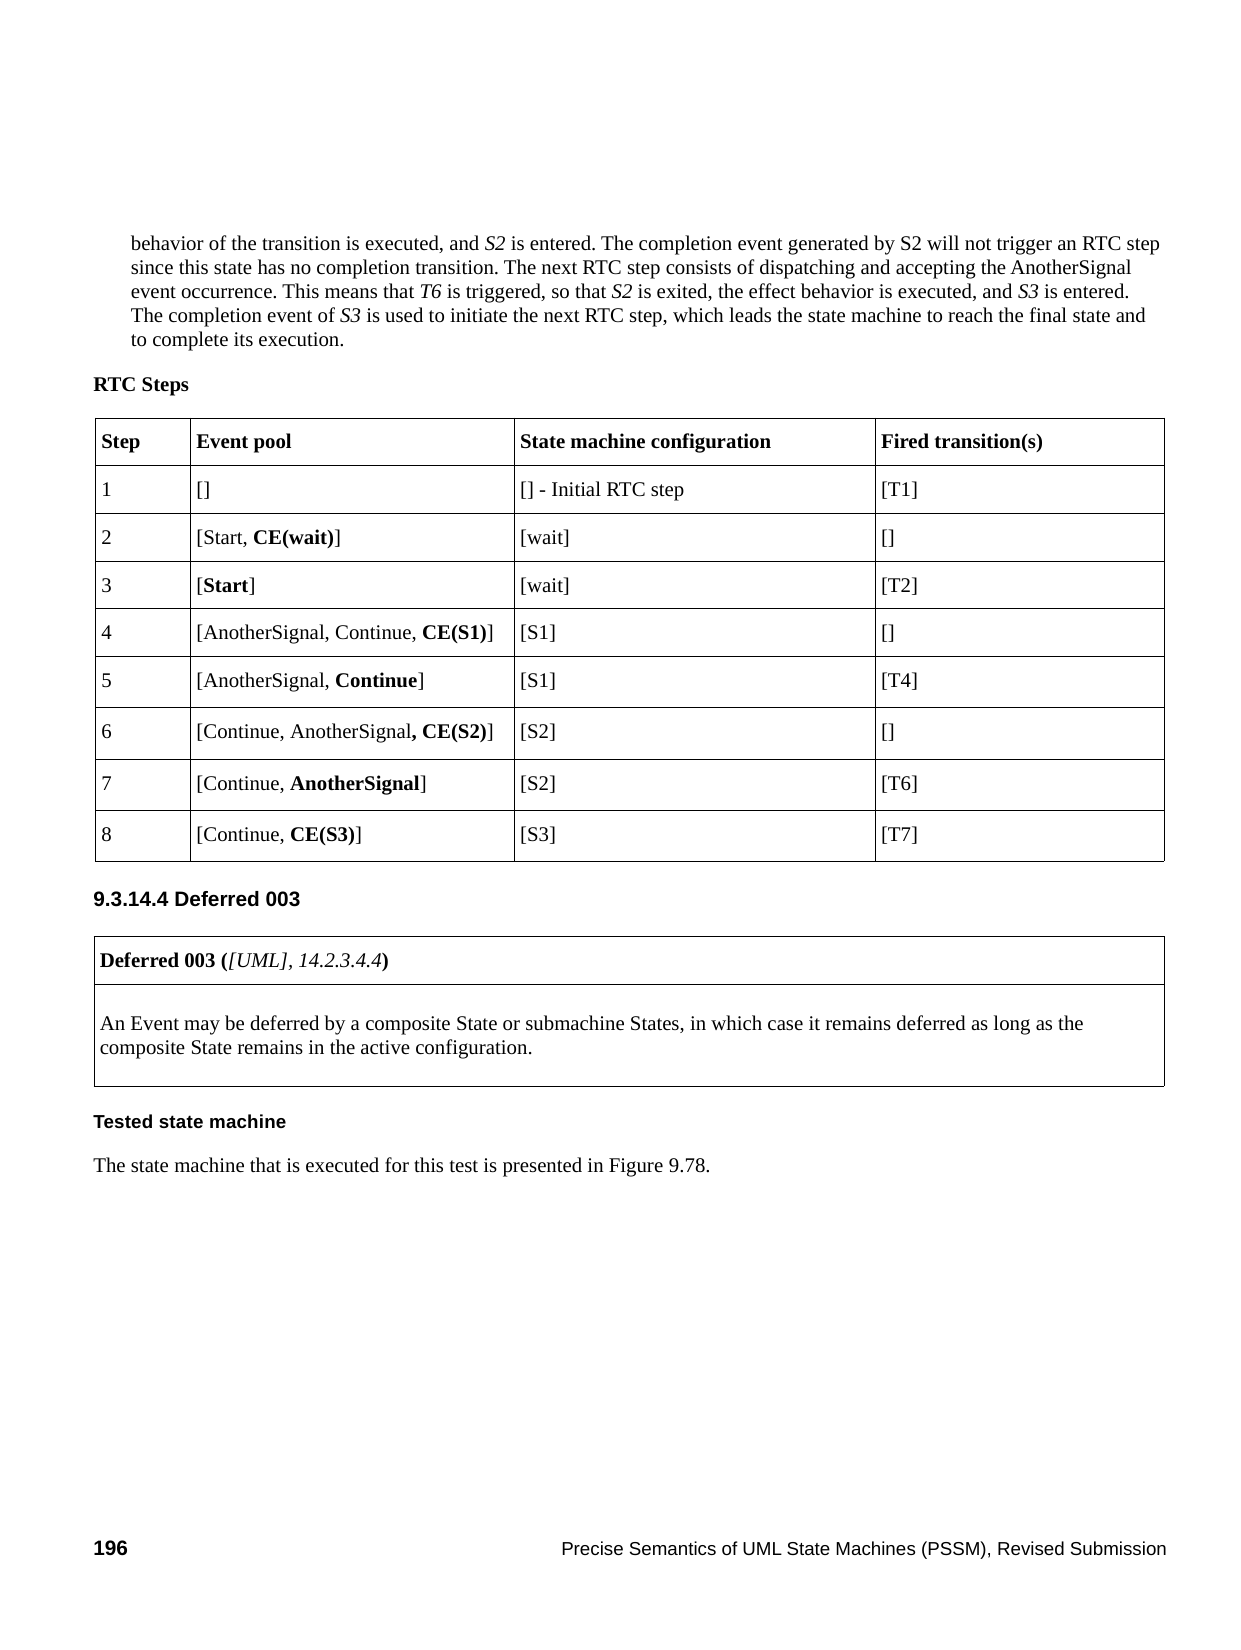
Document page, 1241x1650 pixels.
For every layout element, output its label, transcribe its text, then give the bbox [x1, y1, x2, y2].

table_cell [876, 657, 1164, 707]
table_cell [876, 562, 1164, 608]
table_cell [876, 708, 1164, 758]
table_cell [515, 609, 875, 656]
table_cell [95, 985, 1164, 1086]
table_cell [96, 811, 190, 861]
table_cell [515, 811, 875, 861]
table_cell [515, 760, 875, 810]
table_header [515, 419, 875, 465]
table_cell [191, 708, 514, 758]
text The state machine that is executed for this test is presented in Figure 9.78. [93, 1153, 1164, 1177]
table_cell [876, 514, 1164, 561]
table_cell [96, 562, 190, 608]
table_cell [96, 657, 190, 707]
table_cell [876, 811, 1164, 861]
table_header [95, 937, 1164, 984]
table_cell [191, 466, 514, 513]
table_cell [96, 760, 190, 810]
table_cell [191, 562, 514, 608]
text RTC Steps [93, 372, 1164, 396]
table_cell [96, 708, 190, 758]
table_header [96, 419, 190, 465]
table_cell [96, 514, 190, 561]
table_cell [191, 811, 514, 861]
table_cell [515, 466, 875, 513]
subtitle Tested state machine [93, 1111, 1164, 1132]
table_cell [96, 609, 190, 656]
table_cell [191, 657, 514, 707]
text behavior of the transition is executed, and S2 is entered. The completion event generated by S2 will not trigger an RTC step since this state has no completion transition. The next RTC step consists of dispatching and accepting the AnotherSignal event occurrence. This means that T6 is triggered, so that S2 is exited, the effect behavior is executed, and S3 is entered. The completion event of S3 is used to initiate the next RTC step, which leads the state machine to reach the final state and to complete its execution. [131, 231, 1164, 351]
subtitle Deferred 003 [93, 886, 1164, 911]
table_cell [191, 760, 514, 810]
table_cell [515, 562, 875, 608]
table_cell [515, 657, 875, 707]
table_cell [876, 466, 1164, 513]
table_header [191, 419, 514, 465]
table_cell [96, 466, 190, 513]
table_cell [191, 514, 514, 561]
table_cell [515, 708, 875, 758]
table_cell [876, 760, 1164, 810]
table_cell [191, 609, 514, 656]
table_cell [876, 609, 1164, 656]
table_cell [515, 514, 875, 561]
table_header [876, 419, 1164, 465]
